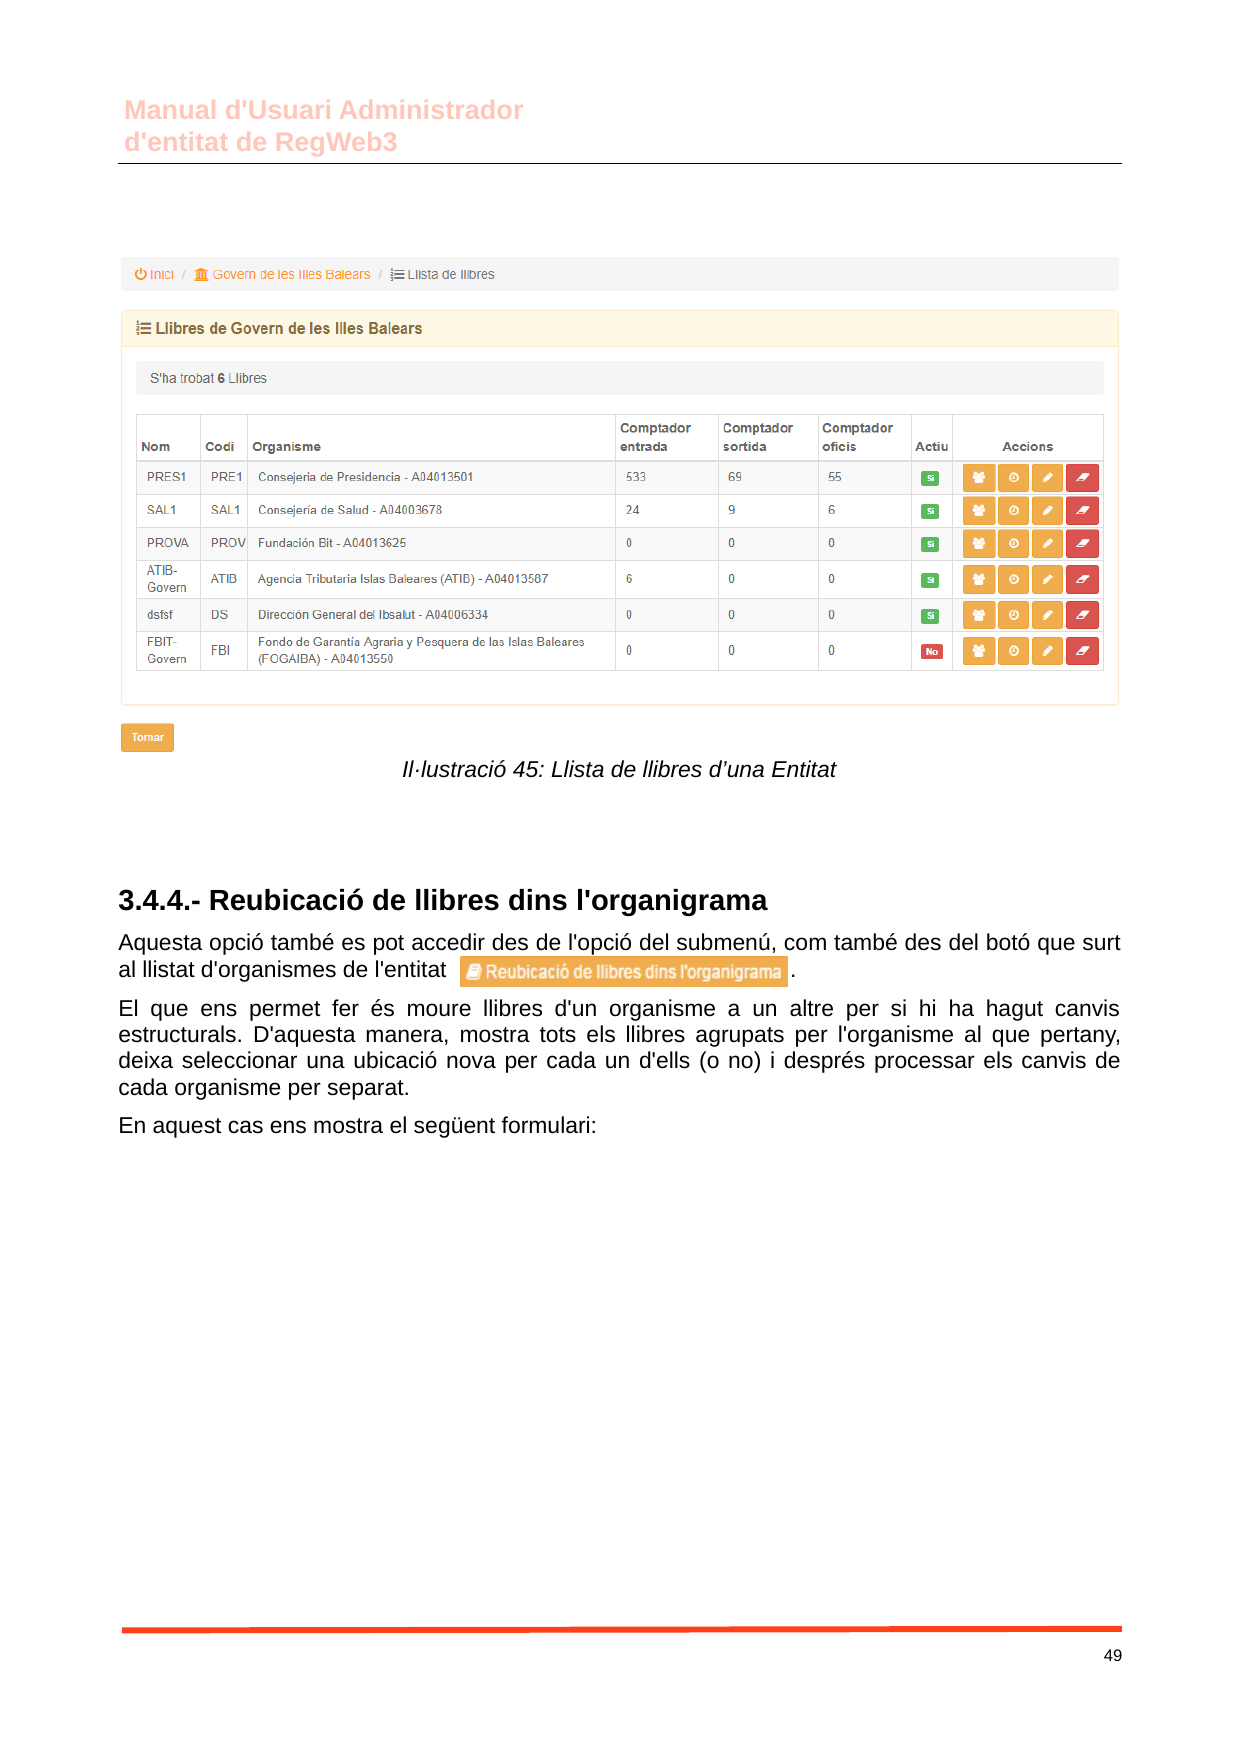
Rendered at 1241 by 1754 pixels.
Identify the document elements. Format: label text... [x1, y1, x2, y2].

text En aquest cas ens mostra el següent formulari: [118, 1112, 1122, 1139]
text Il·lustració 45: Llista de llibres d’una Entitat [118, 756, 1122, 782]
text El que ens permet fer és moure llibres d'un organisme a un altre per si hi ha hagut canvis estructurals. D'aquesta manera, mostra tots els llibres agrupats per l'organisme al que pertany, deixa seleccionar una ubicació nova per cada un d'ells (o no) i després processar els canvis de cada organisme per separat. [118, 994, 1122, 1100]
picture [118, 254, 1123, 756]
subtitle Reubicació de llibres dins l'organigrama [118, 883, 1122, 917]
text Aquesta opció també es pot accedir des de l'opció del submenú, com també des del botó que surt al llistat d'organismes de l'entitat . [118, 929, 1122, 982]
